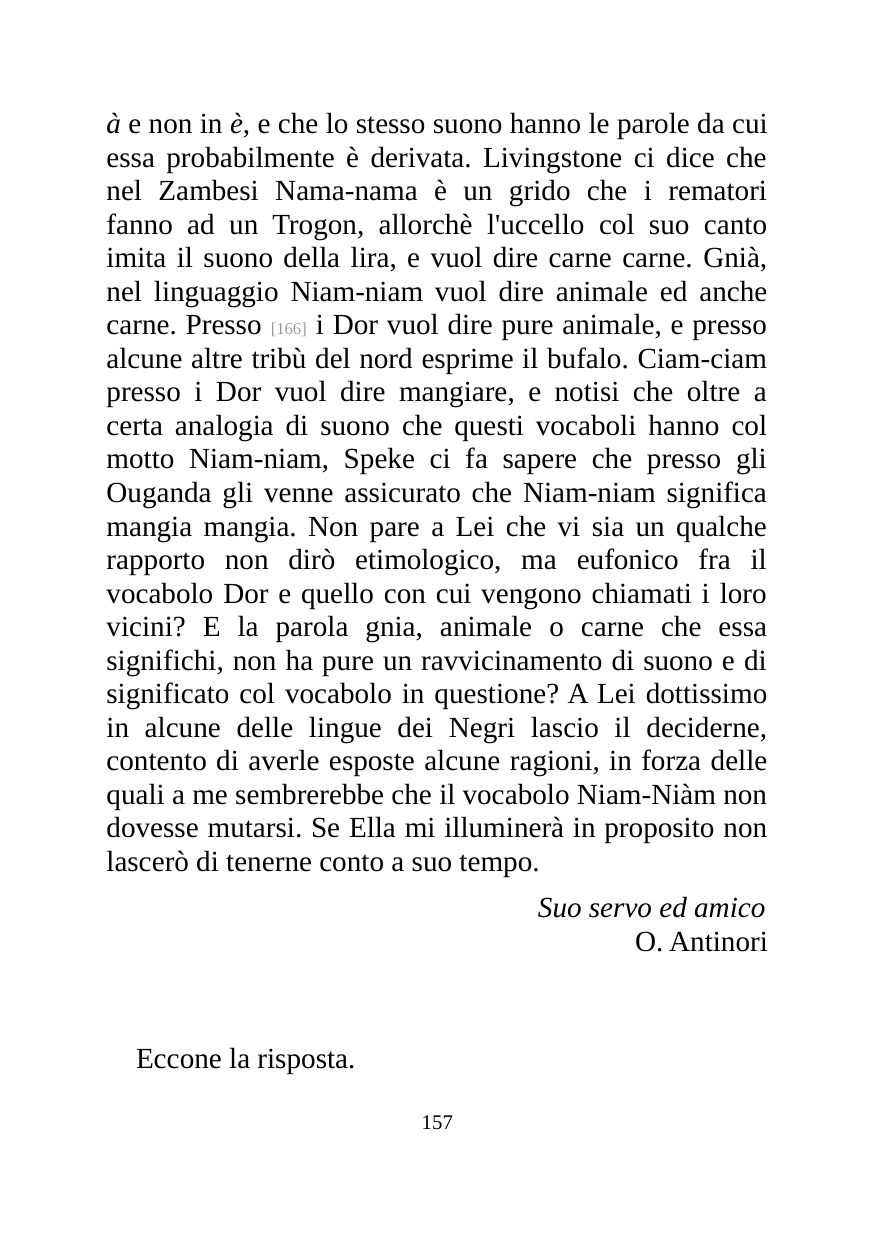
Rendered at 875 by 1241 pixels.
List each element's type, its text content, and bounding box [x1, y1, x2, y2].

text à e non in è, e che lo stesso suono hanno le parole da cui essa probabilmente è derivata. Livingstone ci dice che nel Zambesi Nama-nama è un grido che i rematori fanno ad un Trogon, allorchè l'uccello col suo canto imita il suono della lira, e vuol dire carne carne. Gnià, nel linguaggio Niam-niam vuol dire animale ed anche carne. Presso [166] i Dor vuol dire pure animale, e presso alcune altre tribù del nord esprime il bufalo. Ciam-ciam presso i Dor vuol dire mangiare, e notisi che oltre a certa analogia di suono che questi vocaboli hanno col motto Niam-niam, Speke ci fa sapere che presso gli Ouganda gli venne assicurato che Niam-niam significa mangia mangia. Non pare a Lei che vi sia un qualche rapporto non dirò etimologico, ma eufonico fra il vocabolo Dor e quello con cui vengono chiamati i loro vicini? E la parola gnia, animale o carne che essa significhi, non ha pure un ravvicinamento di suono e di significato col vocabolo in questione? A Lei dottissimo in alcune delle lingue dei Negri lascio il deciderne, contento di averle esposte alcune ragioni, in forza delle quali a me sembrerebbe che il vocabolo Niam-Niàm non dovesse mutarsi. Se Ella mi illuminerà in proposito non lascerò di tenerne conto a suo tempo. [106, 106, 768, 878]
text Suo servo ed amico O. Antinori [106, 890, 768, 957]
text Eccone la risposta. [106, 1041, 768, 1074]
